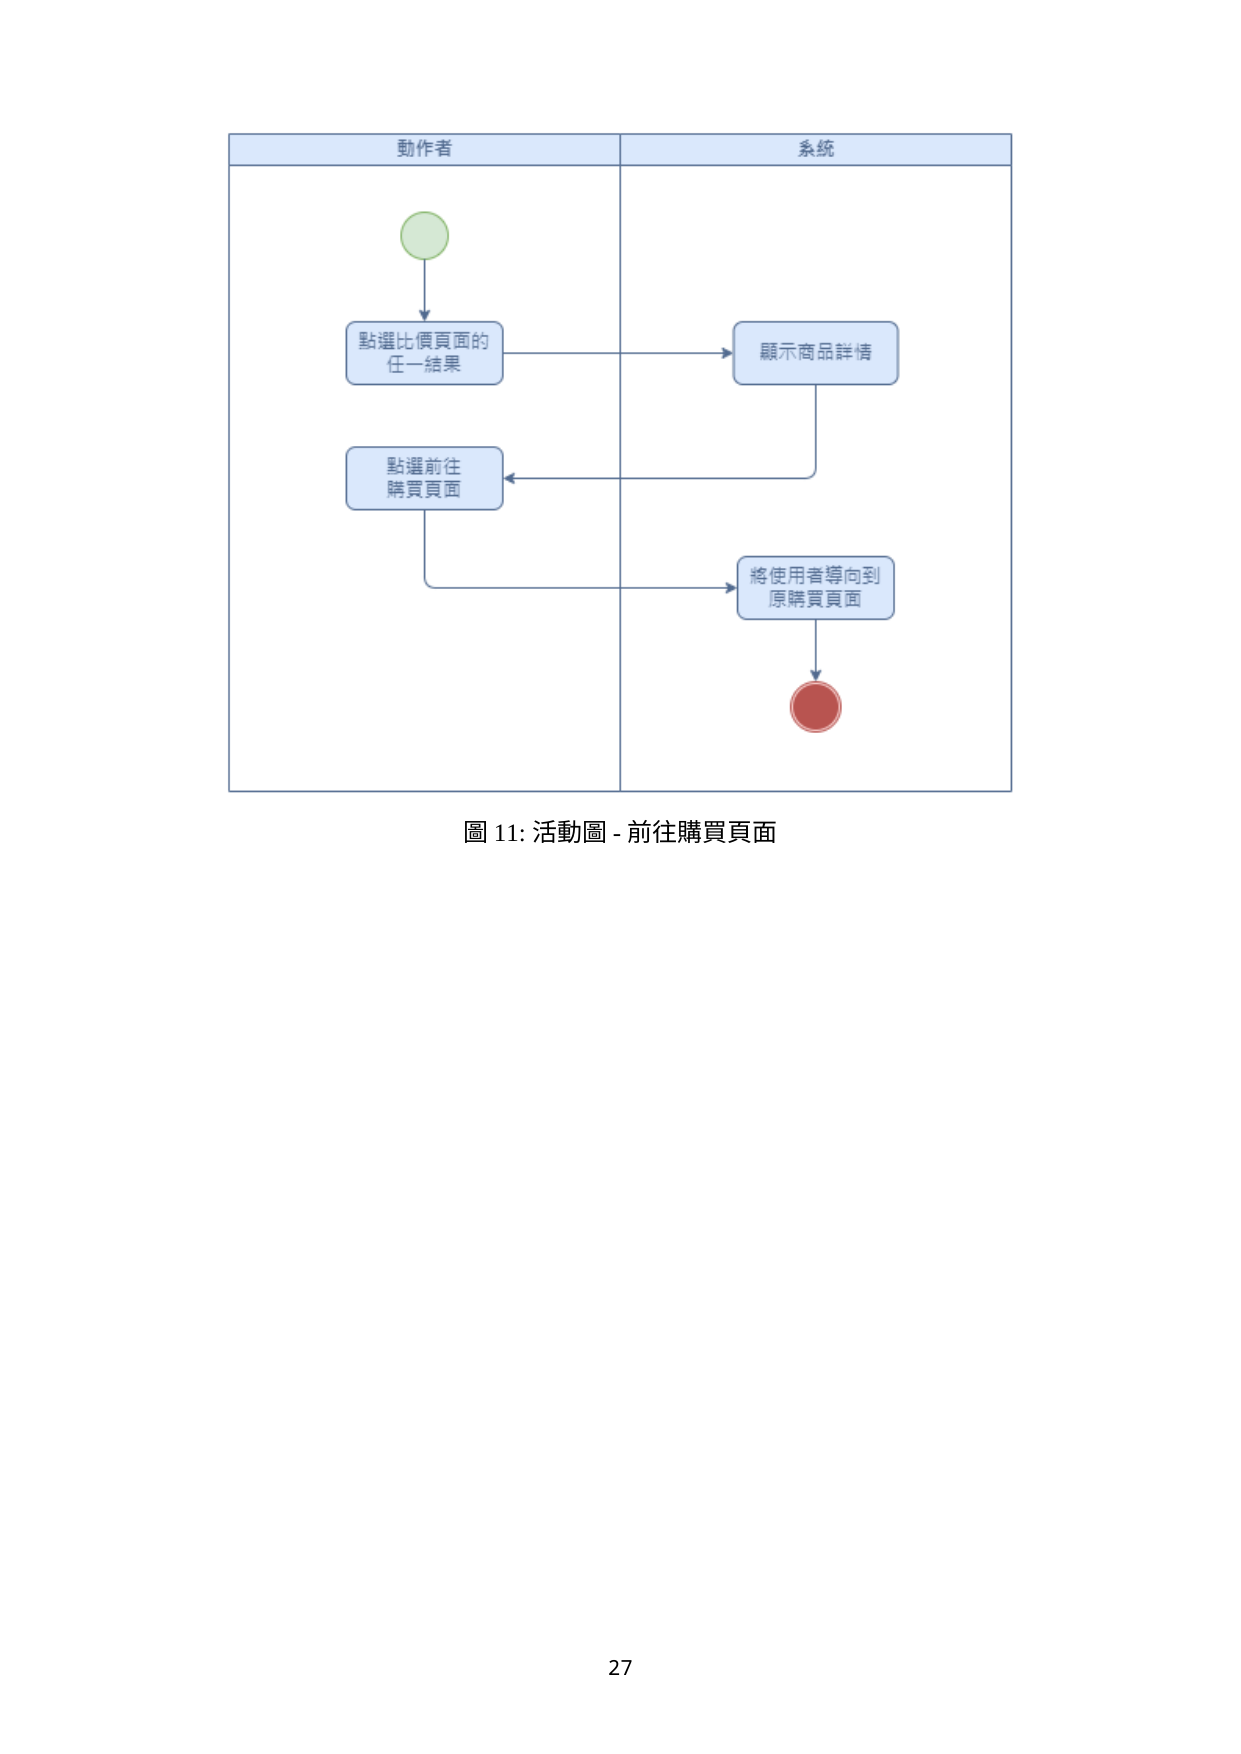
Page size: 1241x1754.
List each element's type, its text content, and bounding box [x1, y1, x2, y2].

picture [216, 121, 1024, 805]
text 圖 11: 活動圖 - 前往購買頁面 [216, 805, 1024, 849]
